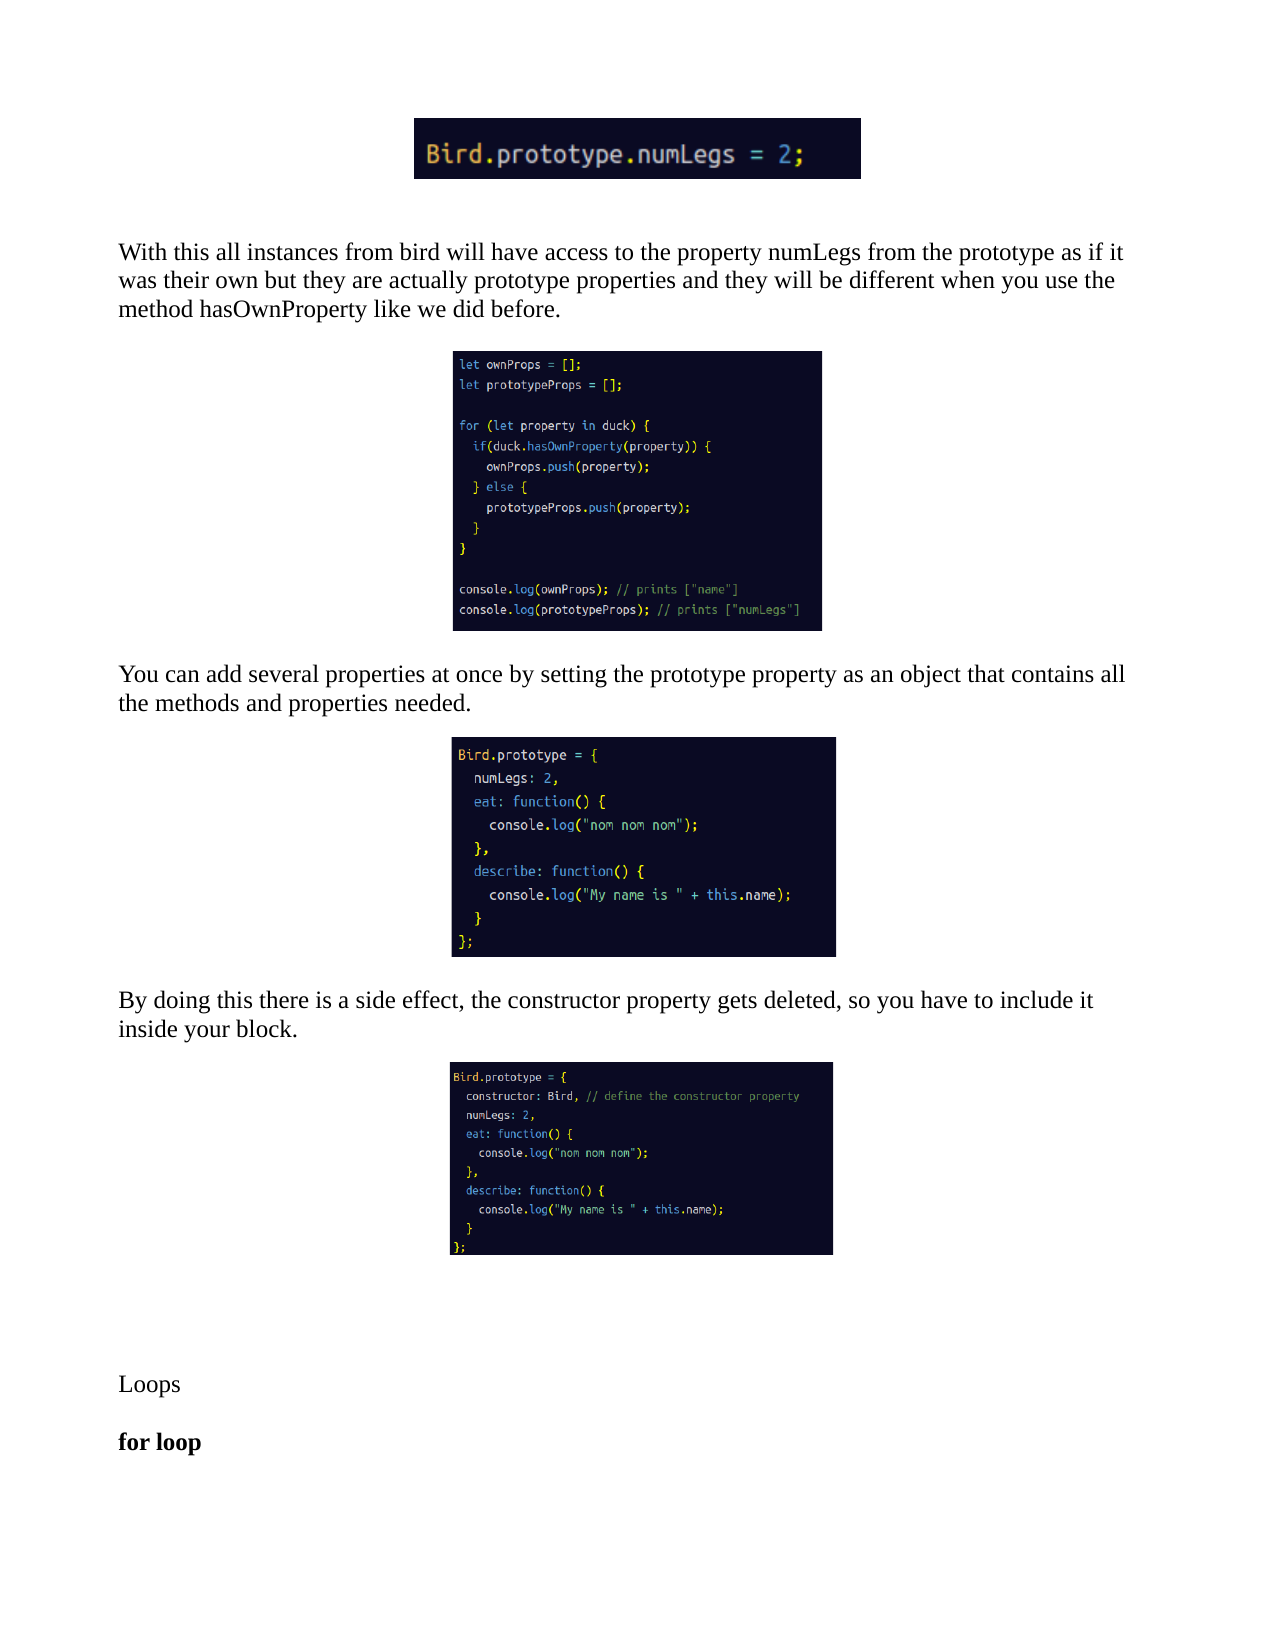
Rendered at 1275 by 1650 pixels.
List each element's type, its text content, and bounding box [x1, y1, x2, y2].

text Loops [118, 1369, 1157, 1398]
picture [452, 351, 823, 631]
text You can add several properties at once by setting the prototype property as an object that contains all the methods and properties needed. [118, 659, 1157, 717]
text With this all instances from bird will have access to the property numLegs from the prototype as if it was their own but they are actually prototype properties and they will be different when you use the method hasOwnProperty like we did before. [118, 237, 1157, 323]
text for loop [118, 1427, 1157, 1456]
picture [451, 737, 837, 957]
picture [449, 1062, 834, 1255]
picture [414, 118, 861, 179]
text By doing this there is a side effect, the constructor property gets deleted, so you have to include it inside your block. [118, 985, 1157, 1043]
